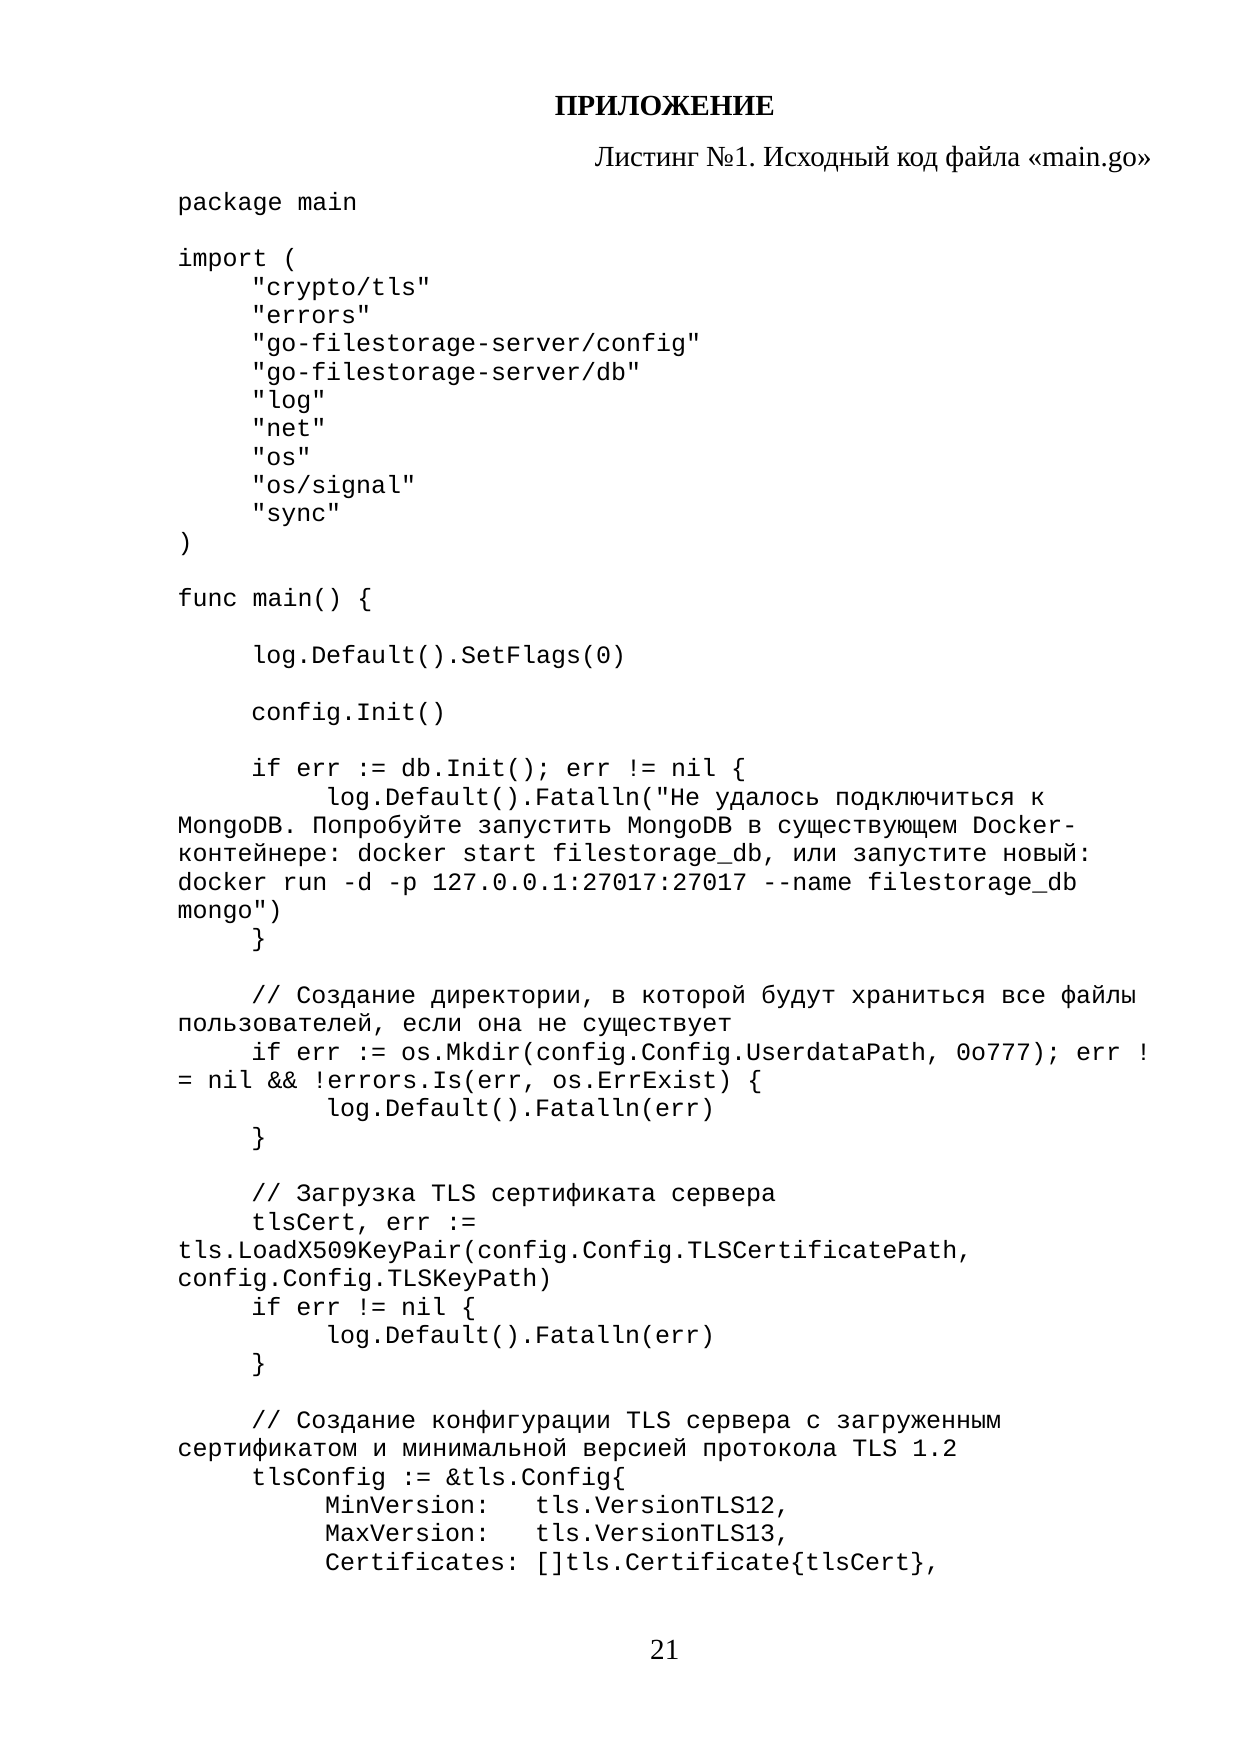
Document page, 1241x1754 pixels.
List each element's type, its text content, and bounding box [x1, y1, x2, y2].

text } [177, 1351, 1152, 1379]
text "log" [177, 387, 1152, 416]
text } [177, 1124, 1152, 1152]
text "go-filestorage-server/db" [177, 359, 1152, 387]
text } [177, 926, 1152, 954]
text log.Default().Fatalln(err) [177, 1322, 1152, 1351]
text if err := os.Mkdir(config.Config.UserdataPath, 0o777); err != nil && !errors.Is(err, os.ErrExist) { [177, 1039, 1152, 1096]
text Листинг №1. Исходный код файла «main.go» [177, 139, 1152, 172]
text "go-filestorage-server/config" [177, 331, 1152, 359]
text // Загрузка TLS сертификата сервера [177, 1181, 1152, 1209]
text "errors" [177, 302, 1152, 331]
text tlsCert, err := tls.LoadX509KeyPair(config.Config.TLSCertificatePath, config.Config.TLSKeyPath) [177, 1209, 1152, 1294]
subtitle ПРИЛОЖЕНИЕ [177, 88, 1152, 122]
text "os" [177, 444, 1152, 472]
text // Создание конфигурации TLS сервера с загруженным сертификатом и минимальной версией протокола TLS 1.2 [177, 1407, 1152, 1464]
text log.Default().Fatalln("Не удалось подключиться к MongoDB. Попробуйте запустить MongoDB в существующем Docker-контейнере: docker start filestorage_db, или запустите новый: docker run -d -p 127.0.0.1:27017:27017 --name filestorage_db mongo") [177, 784, 1152, 926]
text "crypto/tls" [177, 274, 1152, 302]
text // Создание директории, в которой будут храниться все файлы пользователей, если она не существует [177, 982, 1152, 1039]
text log.Default().Fatalln(err) [177, 1096, 1152, 1124]
text "sync" [177, 501, 1152, 529]
text if err := db.Init(); err != nil { [177, 756, 1152, 784]
text config.Init() [177, 699, 1152, 727]
text import ( [177, 246, 1152, 274]
text tlsConfig := &tls.Config{ [177, 1464, 1152, 1492]
text func main() { [177, 586, 1152, 614]
text package main [177, 189, 1152, 217]
text Certificates: []tls.Certificate{tlsCert}, [177, 1549, 1152, 1577]
text MaxVersion: tls.VersionTLS13, [177, 1521, 1152, 1549]
text MinVersion: tls.VersionTLS12, [177, 1492, 1152, 1521]
text "os/signal" [177, 472, 1152, 501]
text "net" [177, 416, 1152, 444]
text log.Default().SetFlags(0) [177, 642, 1152, 671]
text if err != nil { [177, 1294, 1152, 1322]
text ) [177, 529, 1152, 557]
